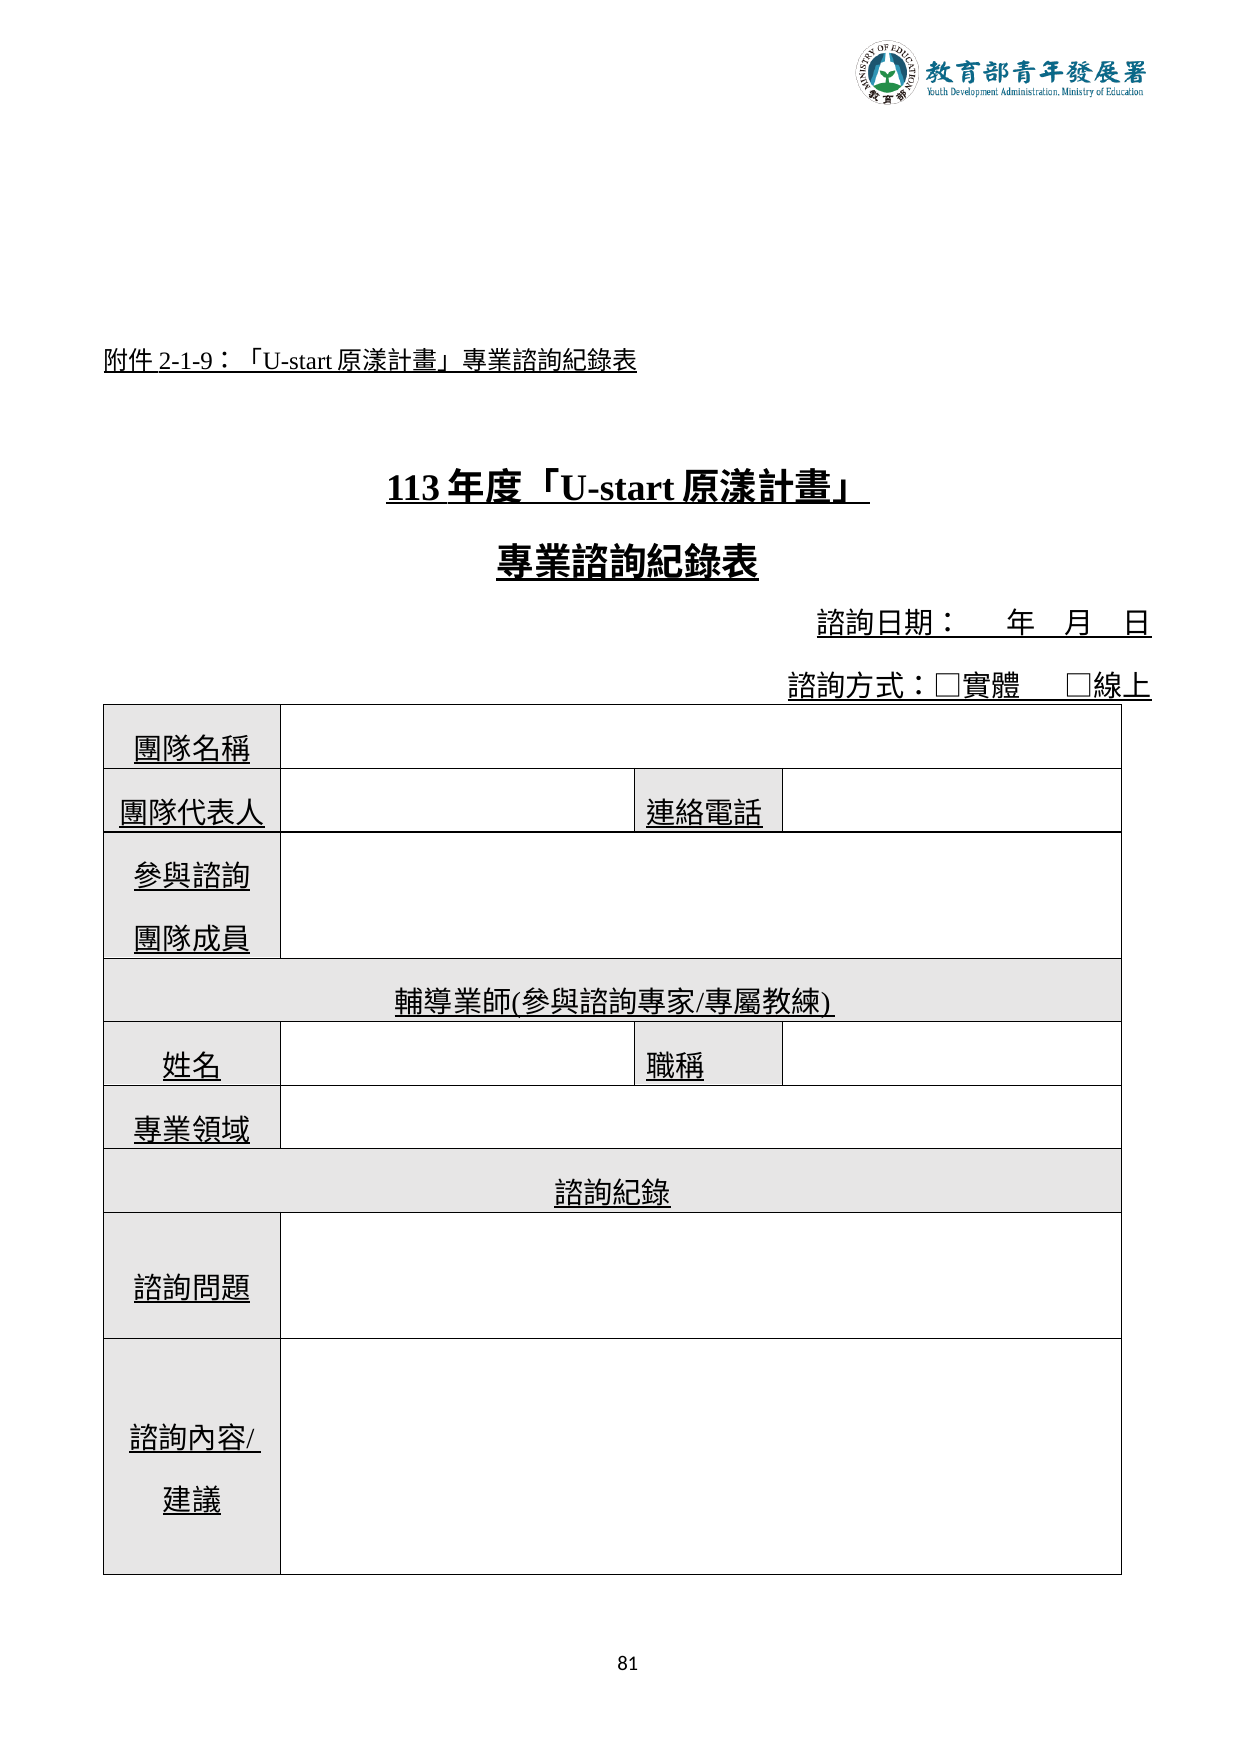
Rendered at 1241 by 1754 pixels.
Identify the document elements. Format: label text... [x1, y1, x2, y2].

table_cell 專業領域 [104, 1086, 280, 1148]
table_cell [281, 1213, 1121, 1338]
table_cell 參與諮詢 團隊成員 [104, 833, 280, 957]
table_cell 輔導業師(參與諮詢專家/專屬教練) [104, 959, 1121, 1021]
table_cell [783, 1022, 1121, 1084]
table_cell [281, 769, 634, 831]
text 諮詢日期： 年 月 日 [103, 579, 1152, 642]
table_cell 團隊代表人 [104, 769, 280, 831]
table_cell 諮詢紀錄 [104, 1149, 1121, 1212]
table_cell [783, 769, 1121, 831]
table_cell [281, 1339, 1121, 1574]
table_cell [281, 833, 1121, 957]
table_cell 連絡電話 [635, 769, 782, 831]
text 專業諮詢紀錄表 [103, 517, 1152, 579]
table_cell 諮詢內容/ 建議 [104, 1339, 280, 1574]
table_cell 職稱 [635, 1022, 782, 1084]
text 113年度「U-start原漾計畫」 [103, 442, 1152, 504]
table_header [281, 705, 1121, 768]
table_cell 諮詢問題 [104, 1213, 280, 1338]
table_cell 姓名 [104, 1022, 280, 1084]
table_header 團隊名稱 [104, 705, 280, 768]
text 附件2-1-9：「U-start原漾計畫」專業諮詢紀錄表 [103, 317, 1152, 379]
table_cell [281, 1022, 634, 1084]
table_cell [281, 1086, 1121, 1148]
text 諮詢方式：□實體 □線上 [103, 642, 1152, 704]
